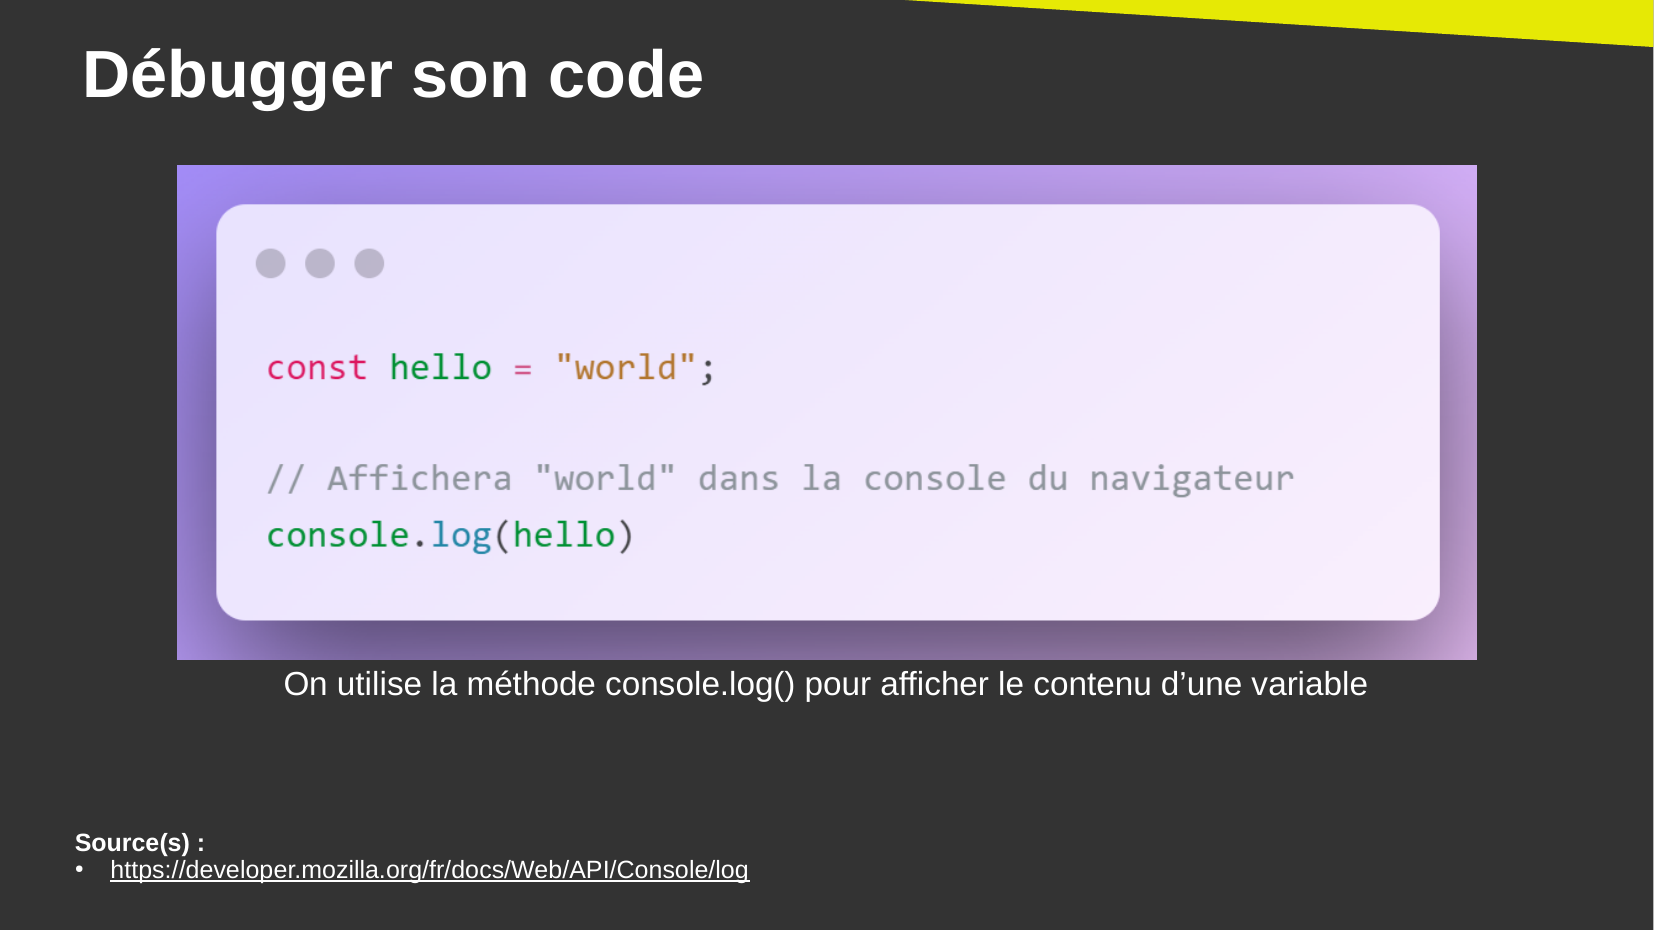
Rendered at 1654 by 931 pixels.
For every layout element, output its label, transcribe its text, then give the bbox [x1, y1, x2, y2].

title Débugger son code [82, 37, 1571, 114]
text_box On utilise la méthode console.log() pour afficher le contenu d’une variable [135, 657, 1518, 751]
text_box [905, 0, 1654, 48]
picture [177, 165, 1477, 657]
text_box Source(s) : https://developer.mozilla.org/fr/docs/Web/API/Console/log [60, 820, 1583, 892]
